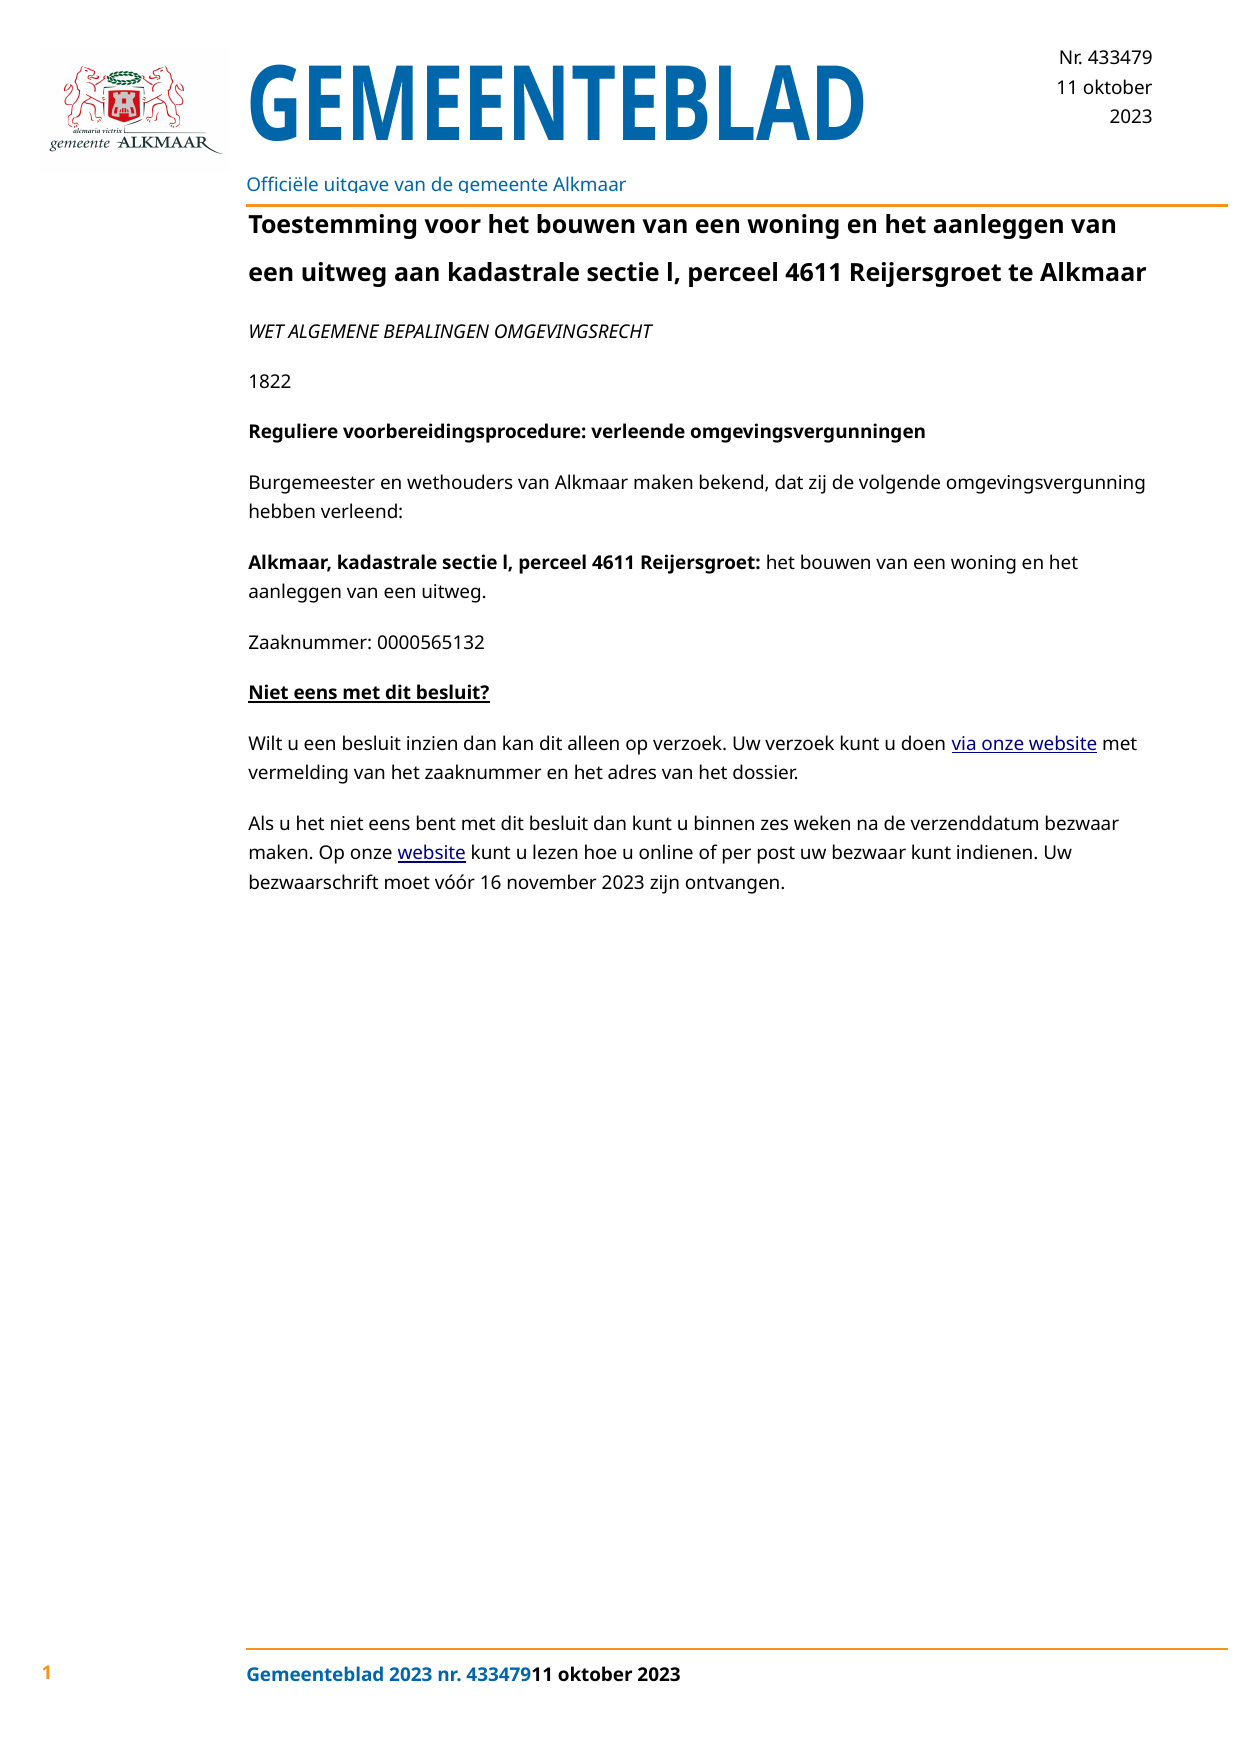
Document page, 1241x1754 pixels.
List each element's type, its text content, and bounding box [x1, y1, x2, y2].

text Wilt u een besluit inzien dan kan dit alleen op verzoek. Uw verzoek kunt u doen via onze website met vermelding van het zaaknummer en het adres van het dossier. [248, 730, 1152, 785]
text Burgemeester en wethouders van Alkmaar maken bekend, dat zij de volgende omgevingsvergunning hebben verleend: [248, 469, 1152, 524]
text Zaaknummer: 0000565132 [248, 629, 1152, 655]
text Niet eens met dit besluit? [248, 679, 1152, 705]
text Reguliere voorbereidingsprocedure: verleende omgevingsvergunningen [248, 419, 1152, 444]
text Toestemming voor het bouwen van een woning en het aanleggen van een uitweg aan kadastrale sectie l, perceel 4611 Reijersgroet te Alkmaar [248, 207, 1152, 288]
text Als u het niet eens bent met dit besluit dan kunt u binnen zes weken na de verzenddatum bezwaar maken. Op onze website kunt u lezen hoe u online of per post uw bezwaar kunt indienen. Uw bezwaarschrift moet vóór 16 november 2023 zijn ontvangen. [248, 810, 1152, 895]
text Alkmaar, kadastrale sectie l, perceel 4611 Reijersgroet: het bouwen van een woning en het aanleggen van een uitweg. [248, 549, 1152, 604]
text WET ALGEMENE BEPALINGEN OMGEVINGSRECHT [248, 318, 1152, 344]
picture [41, 47, 231, 172]
text 1822 [248, 368, 1152, 394]
